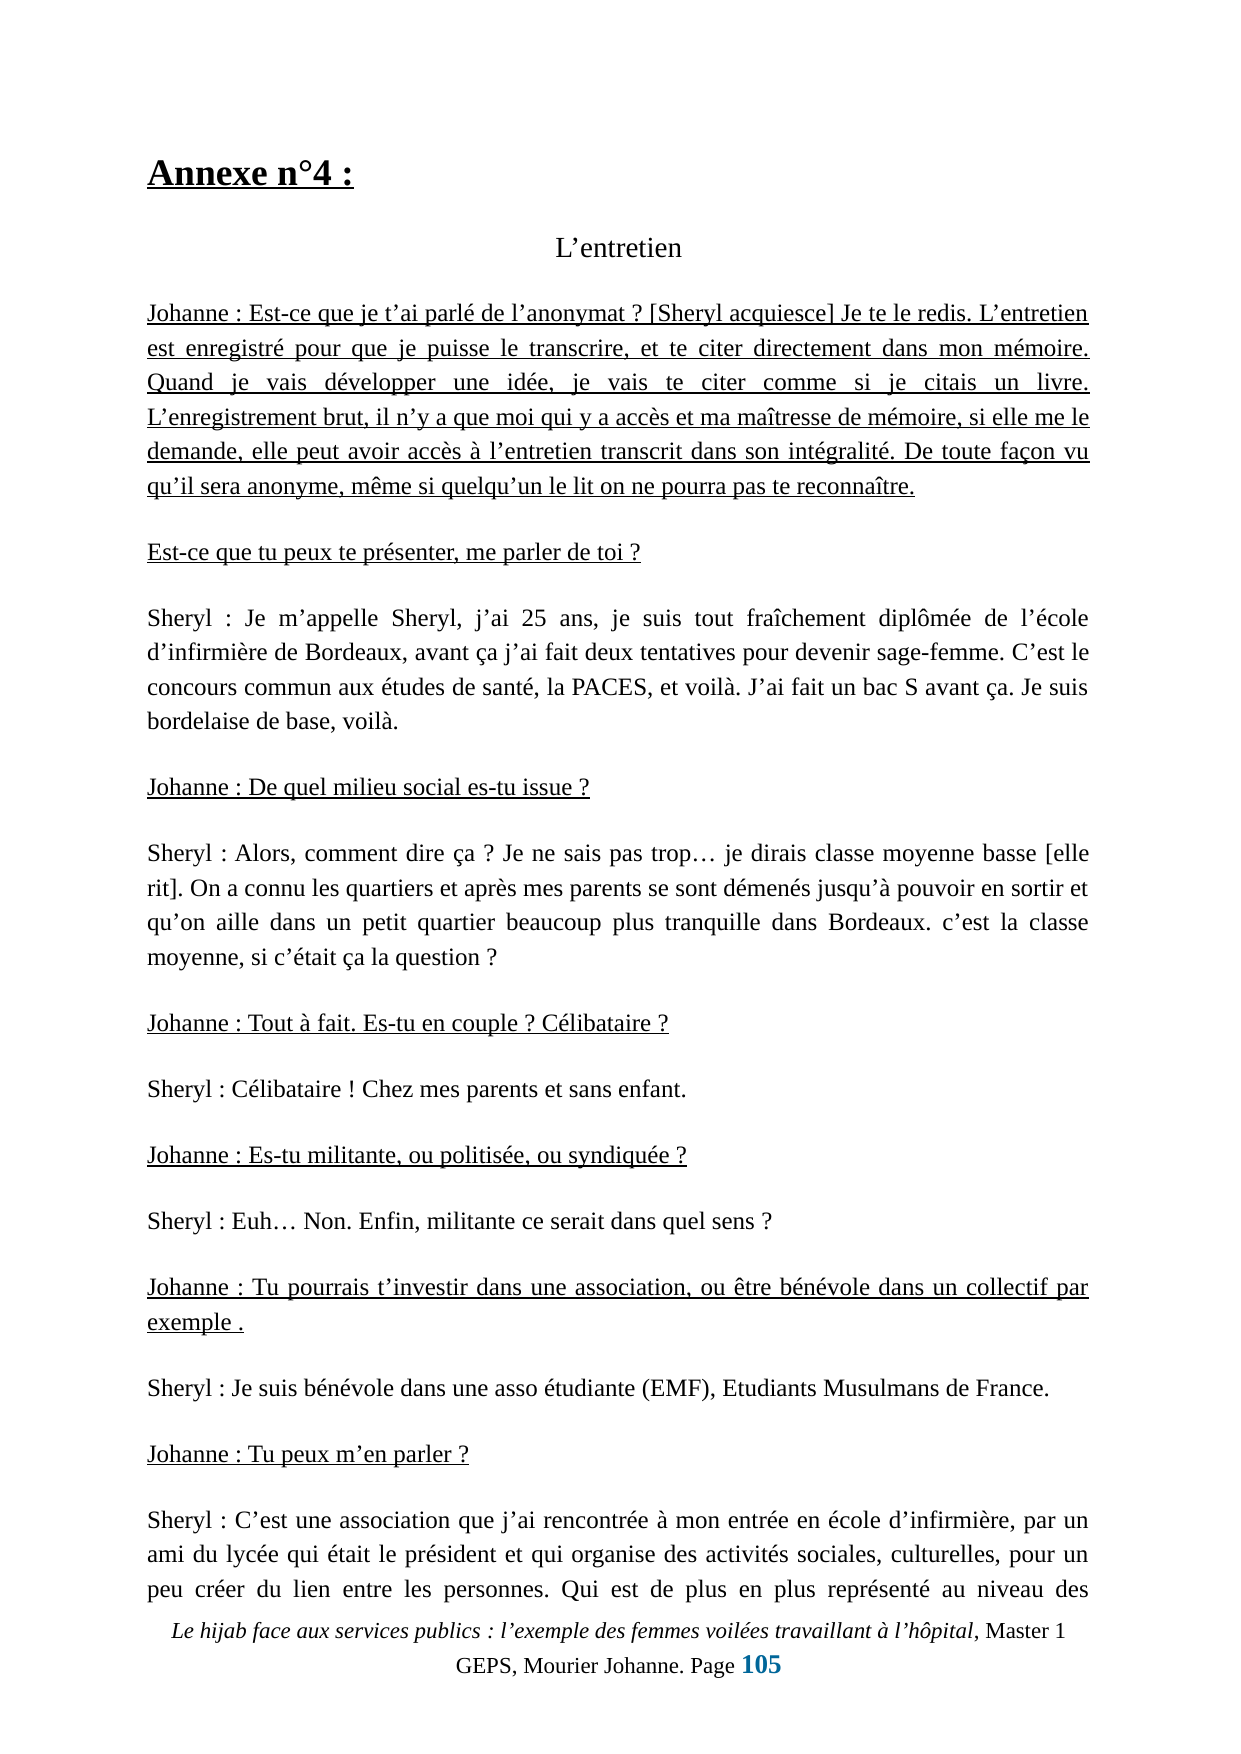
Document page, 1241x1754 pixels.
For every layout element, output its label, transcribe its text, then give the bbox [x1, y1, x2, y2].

text Sheryl : Je suis bénévole dans une asso étudiante (EMF), Etudiants Musulmans de France. [147, 1373, 1090, 1401]
text Johanne : Es-tu militante, ou politisée, ou syndiquée ? [147, 1140, 1090, 1169]
text Est-ce que tu peux te présenter, me parler de toi ? [147, 537, 1090, 566]
text Sheryl : Célibataire ! Chez mes parents et sans enfant. [147, 1074, 1090, 1103]
text L’entretien [147, 230, 1090, 263]
text L’enregistrement brut, il n’y a que moi qui y a accès et ma maîtresse de mémoire, si elle me le [147, 394, 1090, 427]
text demande, elle peut avoir accès à l’entretien transcrit dans son intégralité. De toute façon vu [147, 428, 1090, 461]
text Sheryl : C’est une association que j’ai rencontrée à mon entrée en école d’infirmière, par un ami du lycée qui était le président et qui organise des activités sociales, culturelles, pour un peu créer du lien entre les personnes. Qui est de plus en plus représenté au niveau des [147, 1505, 1090, 1602]
text Sheryl : Je m’appelle Sheryl, j’ai 25 ans, je suis tout fraîchement diplômée de l’école d’infirmière de Bordeaux, avant ça j’ai fait deux tentatives pour devenir sage-femme. C’est le concours commun aux études de santé, la PACES, et voilà. J’ai fait un bac S avant ça. Je suis bordelaise de base, voilà. [147, 603, 1090, 735]
text Johanne : Tu peux m’en parler ? [147, 1439, 1090, 1467]
text Johanne : Est-ce que je t’ai parlé de l’anonymat ? [Sheryl acquiesce] Je te le redis. L’entretien est enregistré pour que je puisse le transcrire, et te citer directement dans mon mémoire. [147, 298, 1090, 358]
text Sheryl : Euh… Non. Enfin, militante ce serait dans quel sens ? [147, 1206, 1090, 1235]
text Quand je vais développer une idée, je vais te citer comme si je citais un livre. [147, 359, 1090, 392]
text Johanne : De quel milieu social es-tu issue ? [147, 772, 1090, 801]
text Johanne : Tu pourrais t’investir dans une association, ou être bénévole dans un collectif par exemple . [147, 1272, 1090, 1335]
text qu’il sera anonyme, même si quelqu’un le lit on ne pourra pas te reconnaître. [147, 463, 1090, 500]
text Sheryl : Alors, comment dire ça ? Je ne sais pas trop… je dirais classe moyenne basse [elle rit]. On a connu les quartiers et après mes parents se sont démenés jusqu’à pouvoir en sortir et qu’on aille dans un petit quartier beaucoup plus tranquille dans Bordeaux. c’est la classe moyenne, si c’était ça la question ? [147, 838, 1090, 971]
text Johanne : Tout à fait. Es-tu en couple ? Célibataire ? [147, 1008, 1090, 1037]
text Annexe n°4 : [147, 150, 1090, 193]
